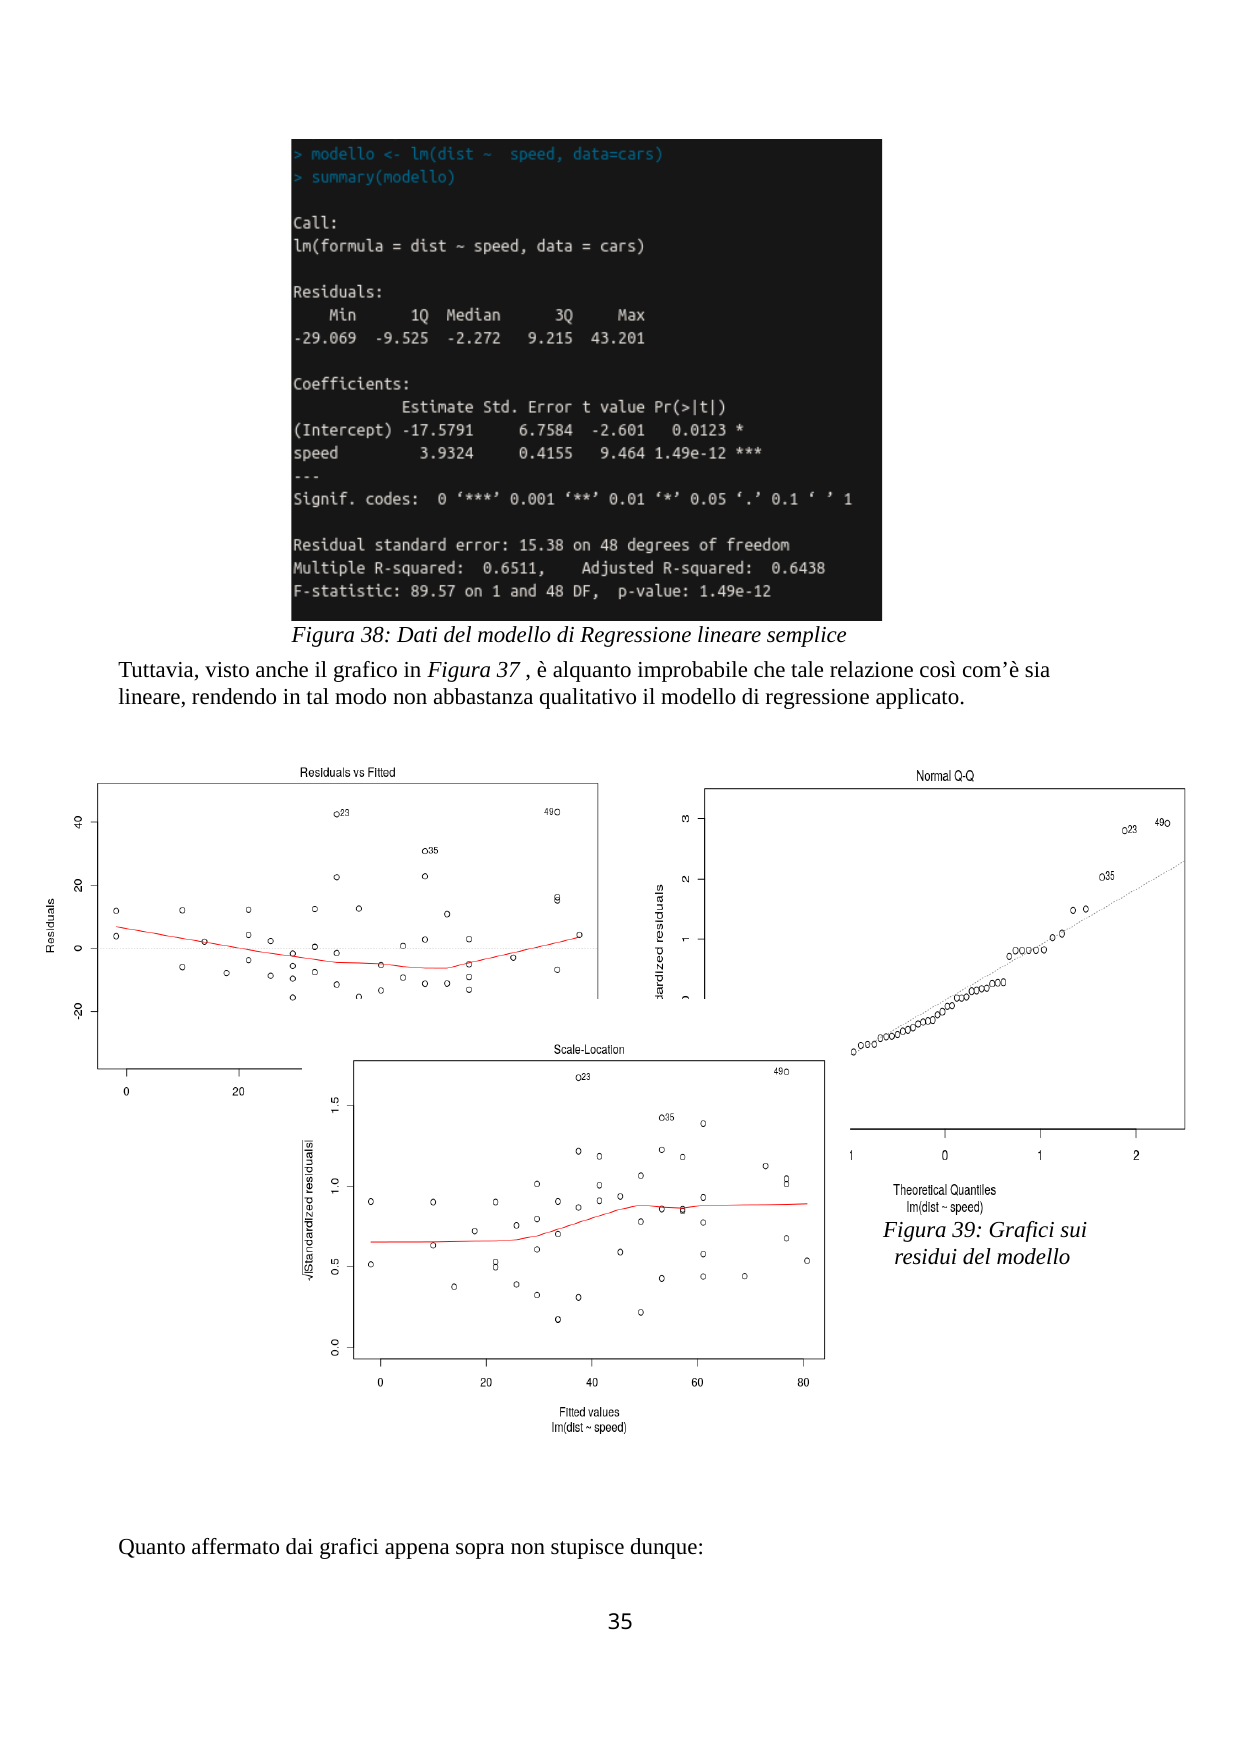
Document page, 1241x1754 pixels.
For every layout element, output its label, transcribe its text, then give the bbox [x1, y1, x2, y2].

text Figura 38: Dati del modello di Regressione lineare semplice [291, 621, 882, 647]
text Figura 39: Grafici sui residui del modello [851, 1217, 1122, 1269]
text [118, 1143, 302, 1269]
picture [42, 717, 1212, 1436]
text Quanto affermato dai grafici appena sopra non stupisce dunque: [118, 1533, 1122, 1559]
picture [291, 139, 883, 621]
text Tuttavia, visto anche il grafico in Figura 37 , è alquanto improbabile che tale relazione così com’è sia lineare, rendendo in tal modo non abbastanza qualitativo il modello di regressione applicato. [118, 657, 1122, 709]
